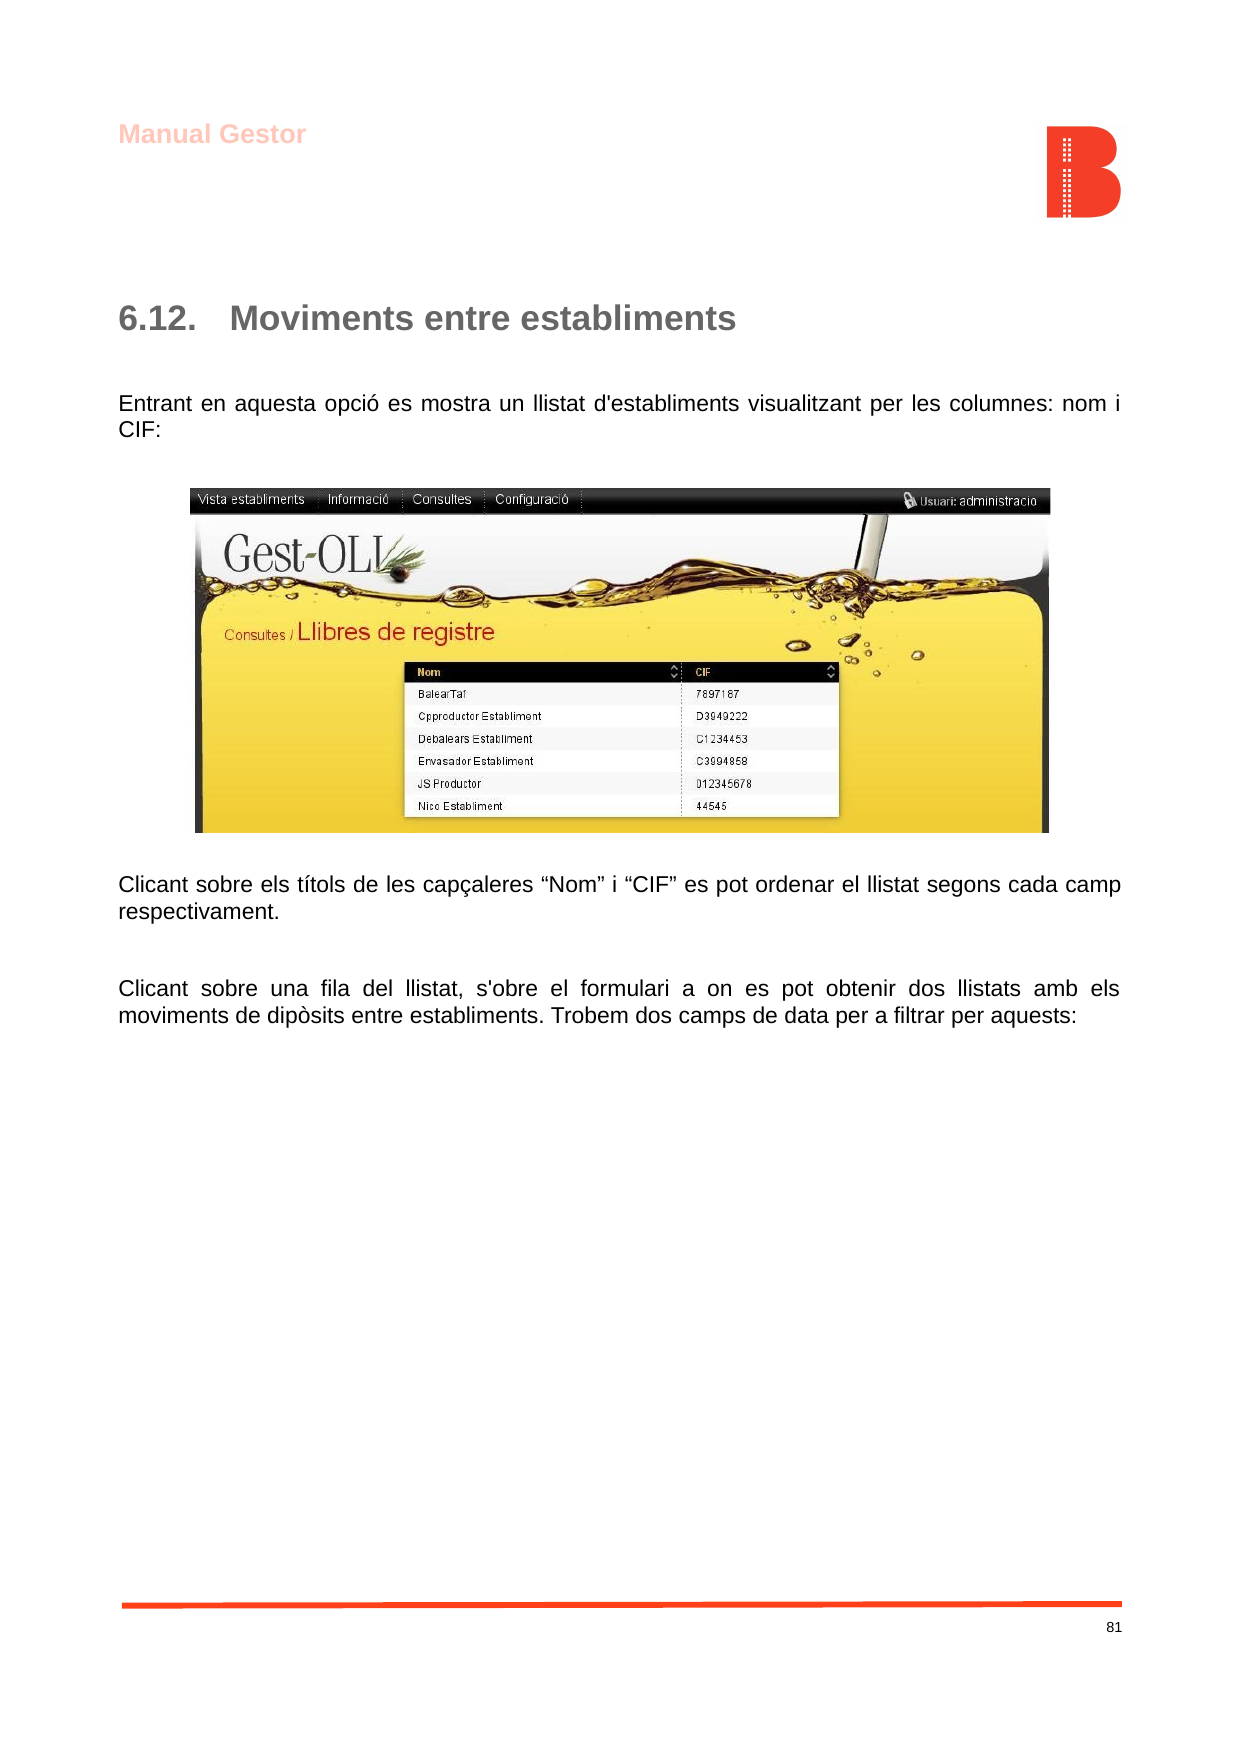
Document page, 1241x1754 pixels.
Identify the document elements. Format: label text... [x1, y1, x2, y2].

picture [1036, 124, 1130, 221]
picture [190, 488, 1051, 833]
text Entrant en aquesta opció es mostra un llistat d'establiments visualitzant per les columnes: nom i CIF: [118, 390, 1122, 442]
subtitle Moviments entre establiments [118, 298, 1122, 338]
text Clicant sobre una fila del llistat, s'obre el formulari a on es pot obtenir dos llistats amb els moviments de dipòsits entre establiments. Trobem dos camps de data per a filtrar per aquests: [118, 975, 1122, 1028]
text Clicant sobre els títols de les capçaleres “Nom” i “CIF” es pot ordenar el llistat segons cada camp respectivament. [118, 871, 1122, 924]
